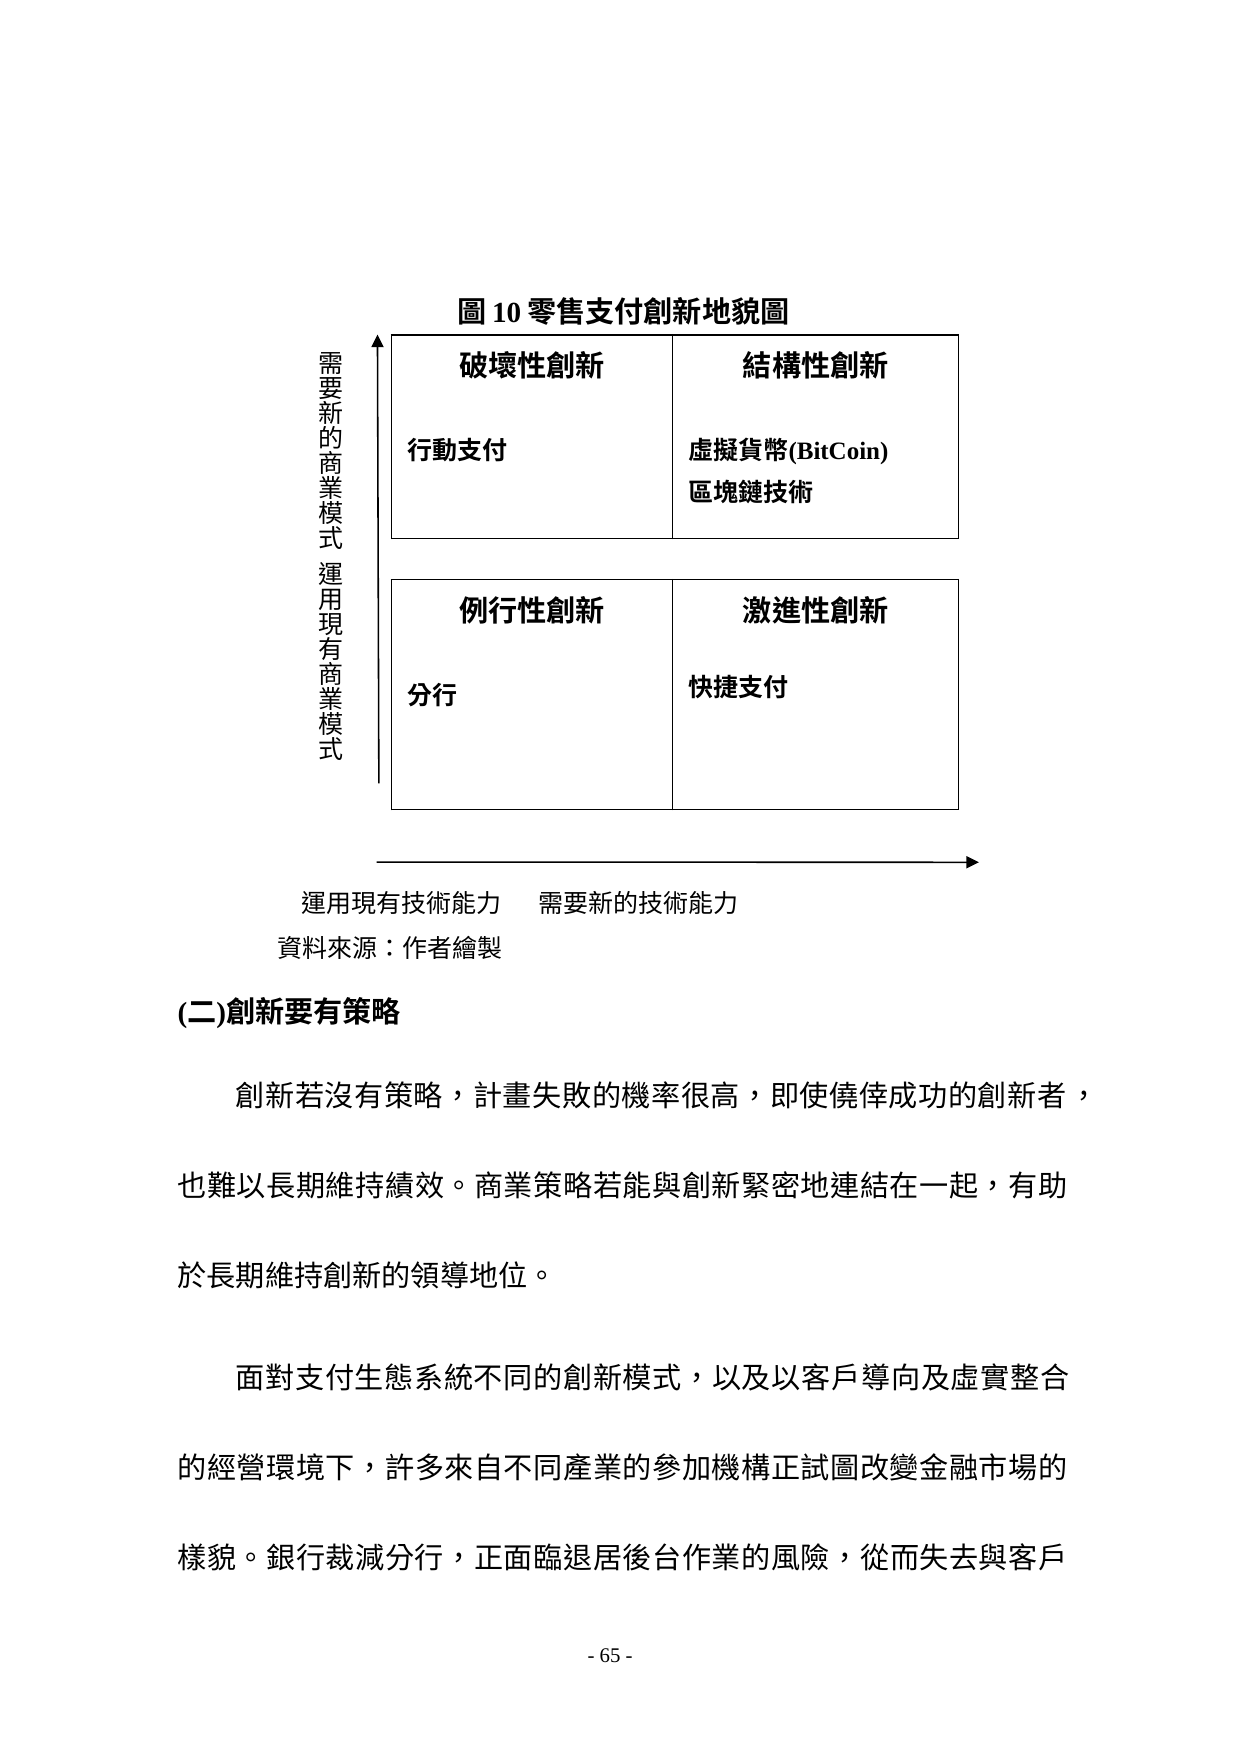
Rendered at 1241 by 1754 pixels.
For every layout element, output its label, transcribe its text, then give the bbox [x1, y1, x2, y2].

text 破壞性創新 [407, 343, 657, 385]
text 行動支付 [407, 426, 657, 468]
text 資料來源：作者繪製 [177, 928, 1069, 965]
text 虛擬貨幣(BitCoin) [688, 426, 943, 468]
text 快捷支付 [688, 667, 943, 704]
text 區塊鏈技術 [688, 468, 943, 510]
text 激進性創新 [688, 588, 943, 629]
text 運用現有技術能力 需要新的技術能力 [177, 883, 1069, 921]
text 例行性創新 [407, 588, 657, 629]
text 面對支付生態系統不同的創新模式，以及以客戶導向及虛實整合的經營環境下，許多來自不同產業的參加機構正試圖改變金融市場的樣貌。銀行裁減分行，正面臨退居後台作業的風險，從而失去與客戶 [177, 1338, 1069, 1593]
text 結構性創新 [688, 343, 943, 385]
text (二)創新要有策略 [177, 972, 1069, 1047]
text 分行 [407, 671, 657, 713]
text 創新若沒有策略，計畫失敗的機率很高，即使僥倖成功的創新者，也難以長期維持績效。商業策略若能與創新緊密地連結在一起，有助於長期維持創新的領導地位。 [177, 1056, 1069, 1311]
text 圖10零售支付創新地貌圖 [177, 272, 1069, 813]
text 需要新的商業模式 運用現有商業模式 [312, 350, 349, 797]
